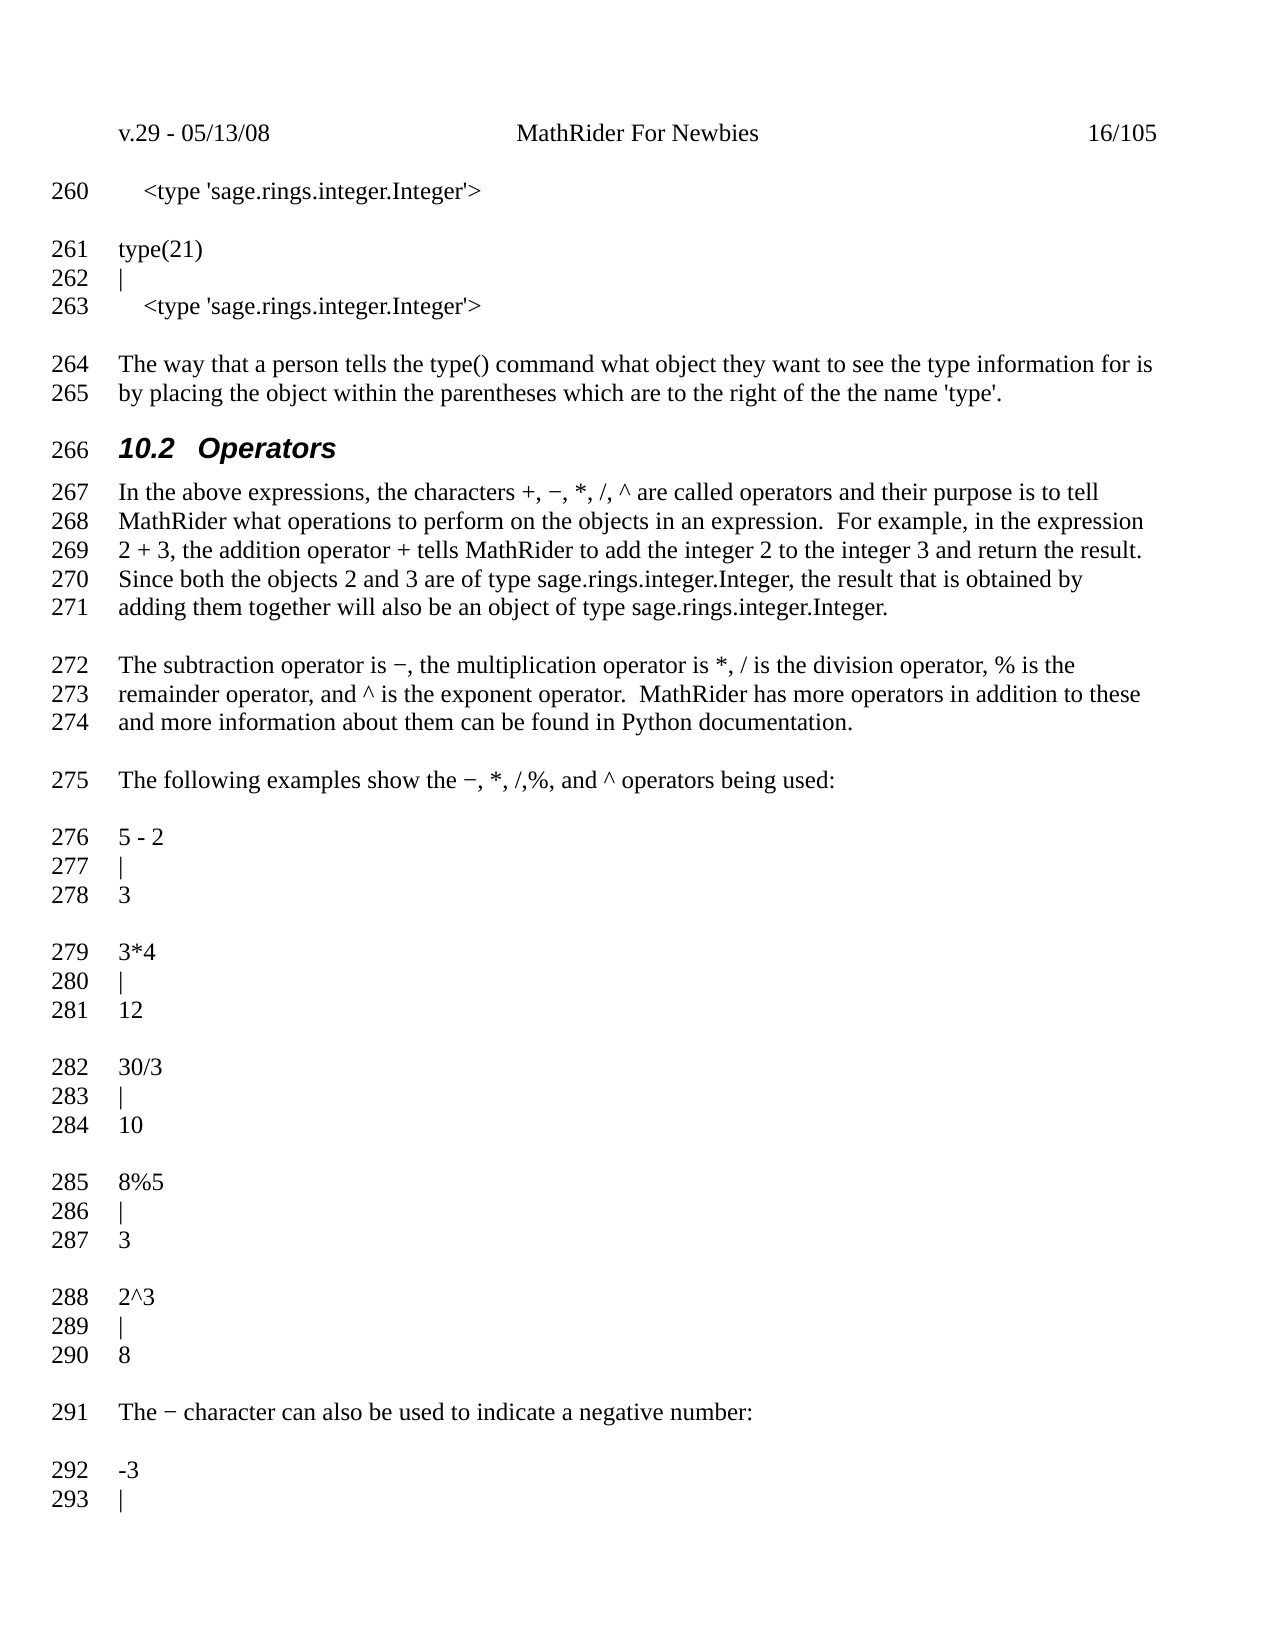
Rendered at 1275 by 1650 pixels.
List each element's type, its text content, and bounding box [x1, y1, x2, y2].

text 3*4 [118, 937, 1157, 966]
text 10 [118, 1110, 1157, 1139]
text The following examples show the −, *, /,%, and ^ operators being used: [118, 765, 1157, 794]
text | [118, 1196, 1157, 1225]
text <type 'sage.rings.integer.Integer'> [118, 176, 1157, 205]
text type(21) [118, 234, 1157, 263]
text | [118, 263, 1157, 291]
text The subtraction operator is −, the multiplication operator is *, / is the division operator, % is the remainder operator, and ^ is the exponent operator. MathRider has more operators in addition to these and more information about them can be found in Python documentation. [118, 650, 1157, 736]
text 2^3 [118, 1282, 1157, 1311]
text <type 'sage.rings.integer.Integer'> [118, 291, 1157, 320]
text 8 [118, 1340, 1157, 1369]
text 12 [118, 995, 1157, 1024]
text 3 [118, 1225, 1157, 1254]
text | [118, 851, 1157, 880]
text The − character can also be used to indicate a negative number: [118, 1397, 1157, 1426]
text 8%5 [118, 1167, 1157, 1196]
text 5 - 2 [118, 822, 1157, 851]
text -3 [118, 1455, 1157, 1484]
text The way that a person tells the type() command what object they want to see the type information for is by placing the object within the parentheses which are to the right of the the name 'type'. [118, 349, 1157, 406]
text | [118, 966, 1157, 995]
text | [118, 1311, 1157, 1340]
text In the above expressions, the characters +, −, *, /, ^ are called operators and their purpose is to tell MathRider what operations to perform on the objects in an expression. For example, in the expression 2 + 3, the addition operator + tells MathRider to add the integer 2 to the integer 3 and return the result. Since both the objects 2 and 3 are of type sage.rings.integer.Integer, the result that is obtained by adding them together will also be an object of type sage.rings.integer.Integer. [118, 477, 1157, 621]
text | [118, 1081, 1157, 1110]
subtitle Operators [118, 431, 1157, 465]
text 3 [118, 880, 1157, 909]
text | [118, 1484, 1157, 1512]
text 30/3 [118, 1052, 1157, 1081]
